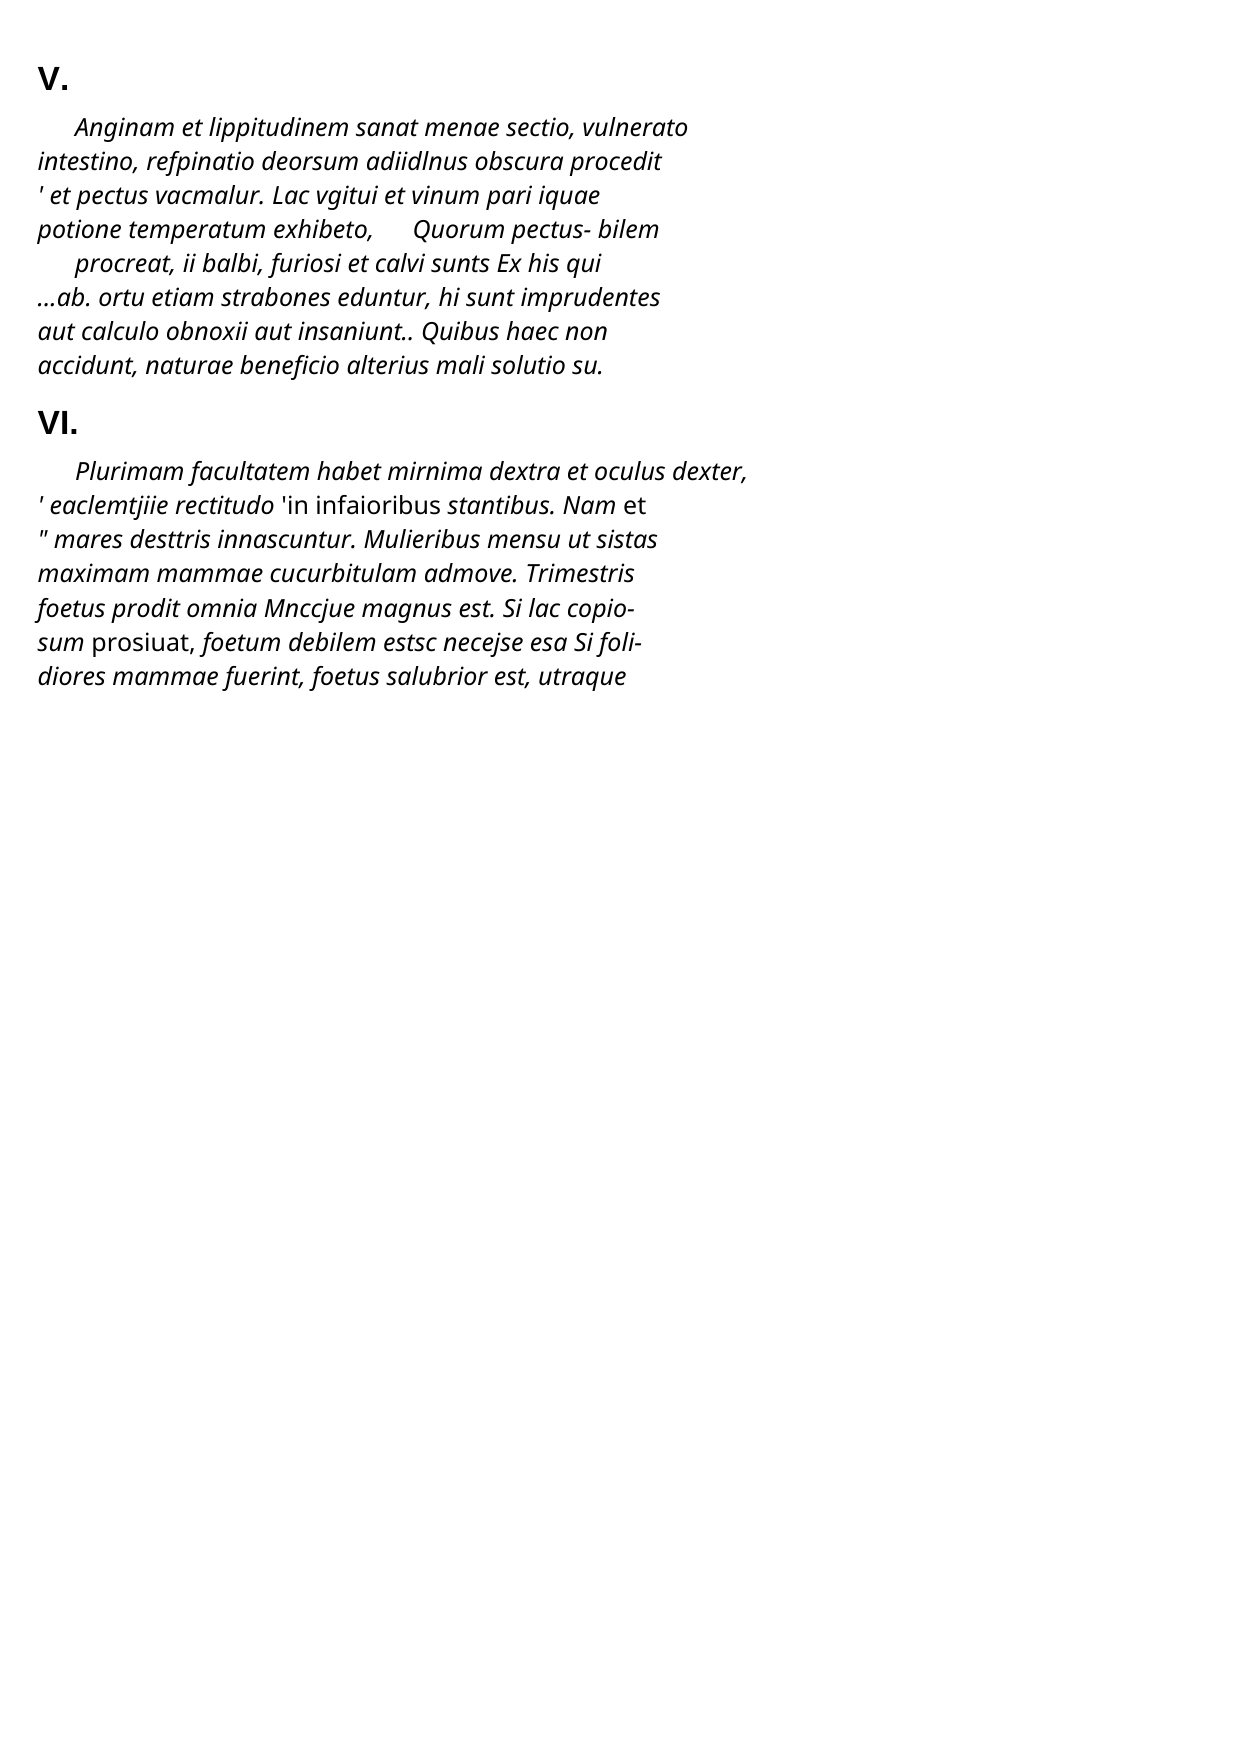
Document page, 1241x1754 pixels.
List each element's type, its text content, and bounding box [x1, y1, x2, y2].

text Anginam et lippitudinem sanat menae sectio, vulnerato intestino, refpinatio deorsum adiidlnus obscura procedit ' et pectus vacmalur. Lac vgitui et vinum pari iquae potione temperatum exhibeto, Quorum pectus- bilem [37, 109, 1203, 246]
subtitle V. [37, 58, 1203, 97]
subtitle VI. [37, 403, 1203, 441]
text procreat, ii balbi, furiosi et calvi sunts Ex his qui ...ab. ortu etiam strabones eduntur, hi sunt imprudentes aut calculo obnoxii aut insaniunt.. Quibus haec non accidunt, naturae beneficio alterius mali solutio su. [37, 246, 1203, 382]
text Plurimam facultatem habet mirnima dextra et oculus dexter, ' eaclemtjiie rectitudo 'in infaioribus stantibus. Nam et " mares desttris innascuntur. Mulieribus mensu ut sistas maximam mammae cucurbitulam admove. Trimestris foetus prodit omnia Mnccjue magnus est. Si lac copio- sum prosiuat, foetum debilem estsc necejse esa Si foli- diores mammae fuerint, foetus salubrior est, utraque [37, 454, 1203, 692]
